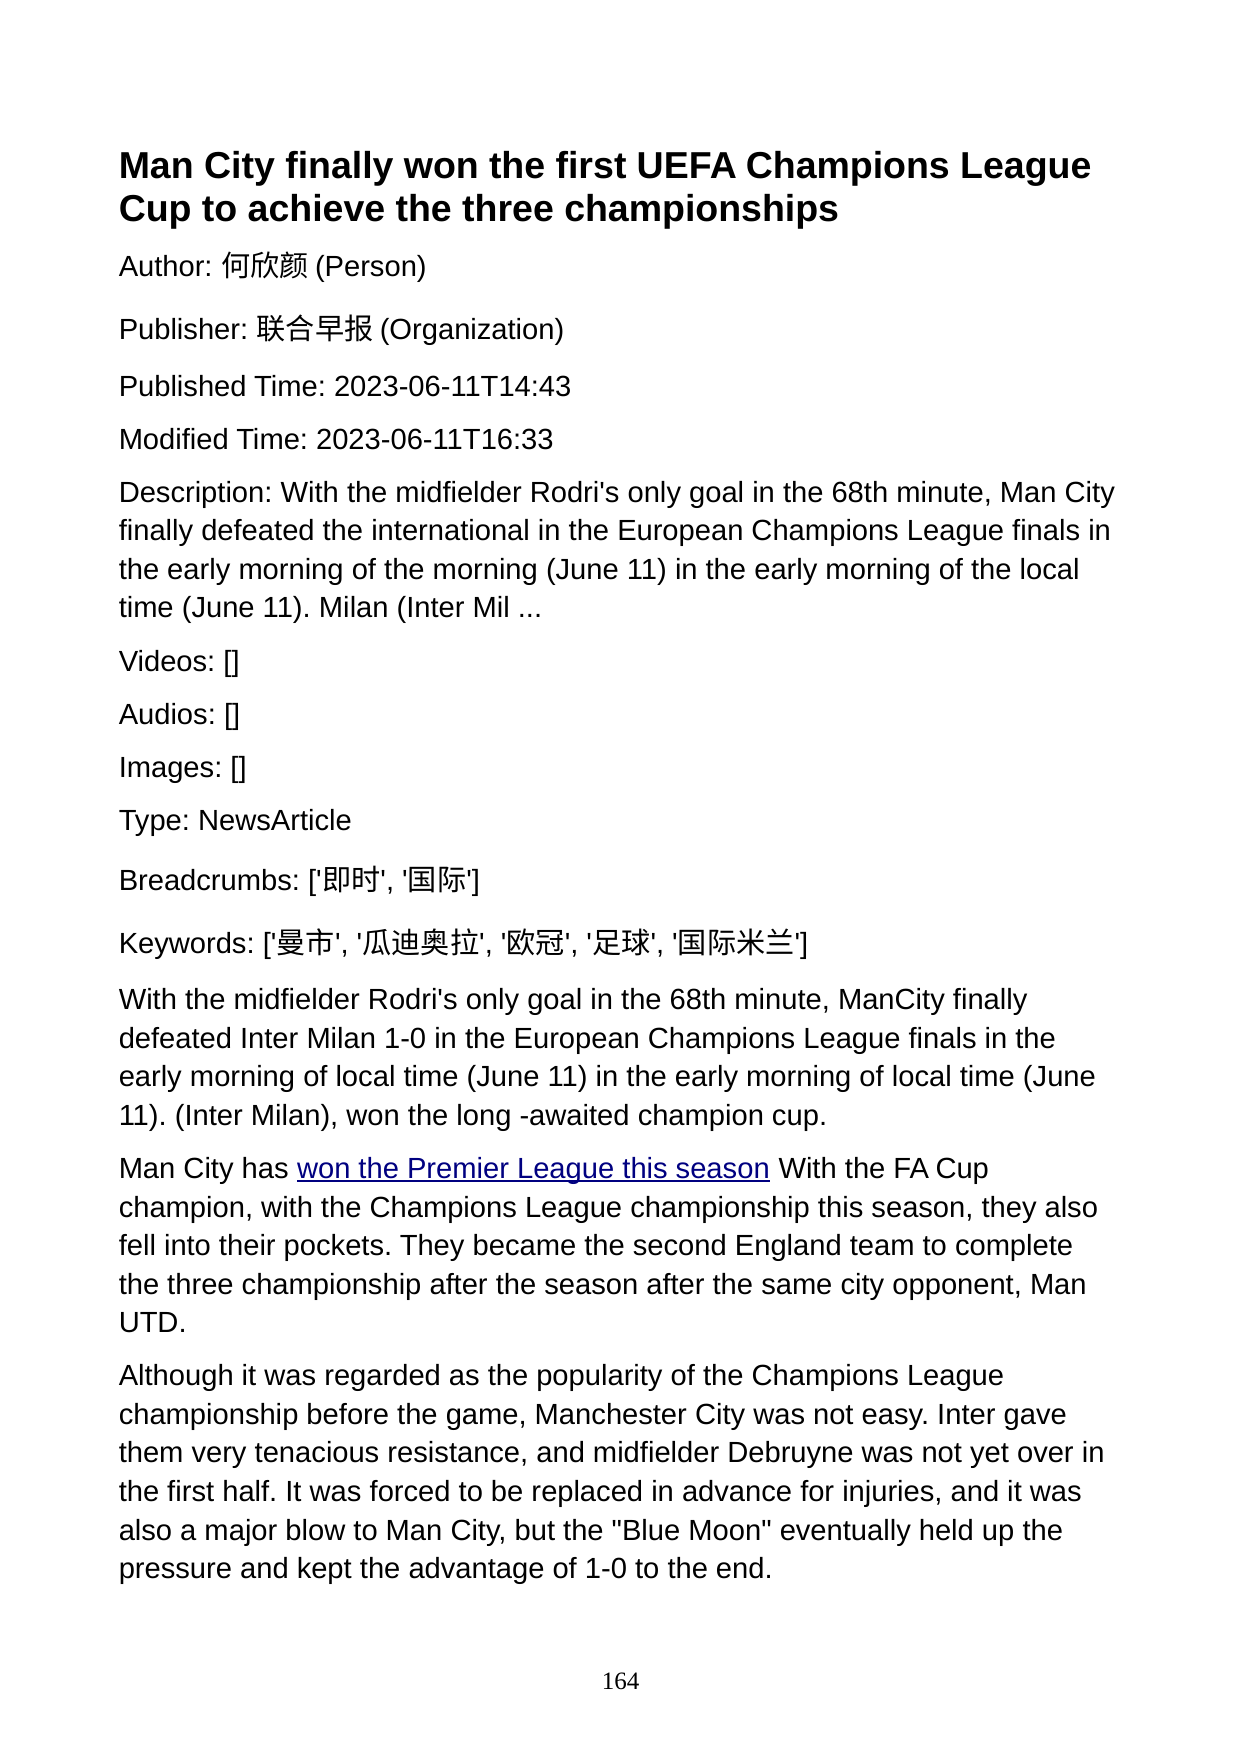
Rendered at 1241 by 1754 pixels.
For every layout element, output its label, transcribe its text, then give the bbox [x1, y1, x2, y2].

text Description: With the midfielder Rodri's only goal in the 68th minute, Man City finally defeated the international in the European Champions League finals in the early morning of the morning (June 11) in the early morning of the local time (June 11). Milan (Inter Mil ... [118, 475, 1122, 624]
text Publisher: 联合早报 (Organization) [118, 305, 1122, 348]
subtitle Man City finally won the first UEFA Champions League Cup to achieve the three championships [118, 143, 1122, 230]
text Keywords: ['曼市', '瓜迪奥拉', '欧冠', '足球', '国际米兰'] [118, 919, 1122, 961]
text With the midfielder Rodri's only goal in the 68th minute, ManCity finally defeated Inter Milan 1-0 in the European Champions League finals in the early morning of local time (June 11) in the early morning of local time (June 11). (Inter Milan), won the long -awaited champion cup. [118, 982, 1122, 1131]
text Modified Time: 2023-06-11T16:33 [118, 422, 1122, 455]
text Images: [] [118, 750, 1122, 783]
text Type: NewsArticle [118, 803, 1122, 836]
text Published Time: 2023-06-11T14:43 [118, 368, 1122, 402]
text Videos: [] [118, 643, 1122, 677]
text Although it was regarded as the popularity of the Champions League championship before the game, Manchester City was not easy. Inter gave them very tenacious resistance, and midfielder Debruyne was not yet over in the first half. It was forced to be replaced in advance for injuries, and it was also a major blow to Man City, but the "Blue Moon" eventually held up the pressure and kept the advantage of 1-0 to the end. [118, 1358, 1122, 1584]
text Author: 何欣颜 (Person) [118, 242, 1122, 284]
text Breadcrumbs: ['即时', '国际'] [118, 856, 1122, 898]
text Audios: [] [118, 697, 1122, 730]
text Man City has won the Premier League this season With the FA Cup champion, with the Champions League championship this season, they also fell into their pockets. They became the second England team to complete the three championship after the season after the same city opponent, Man UTD. [118, 1151, 1122, 1339]
